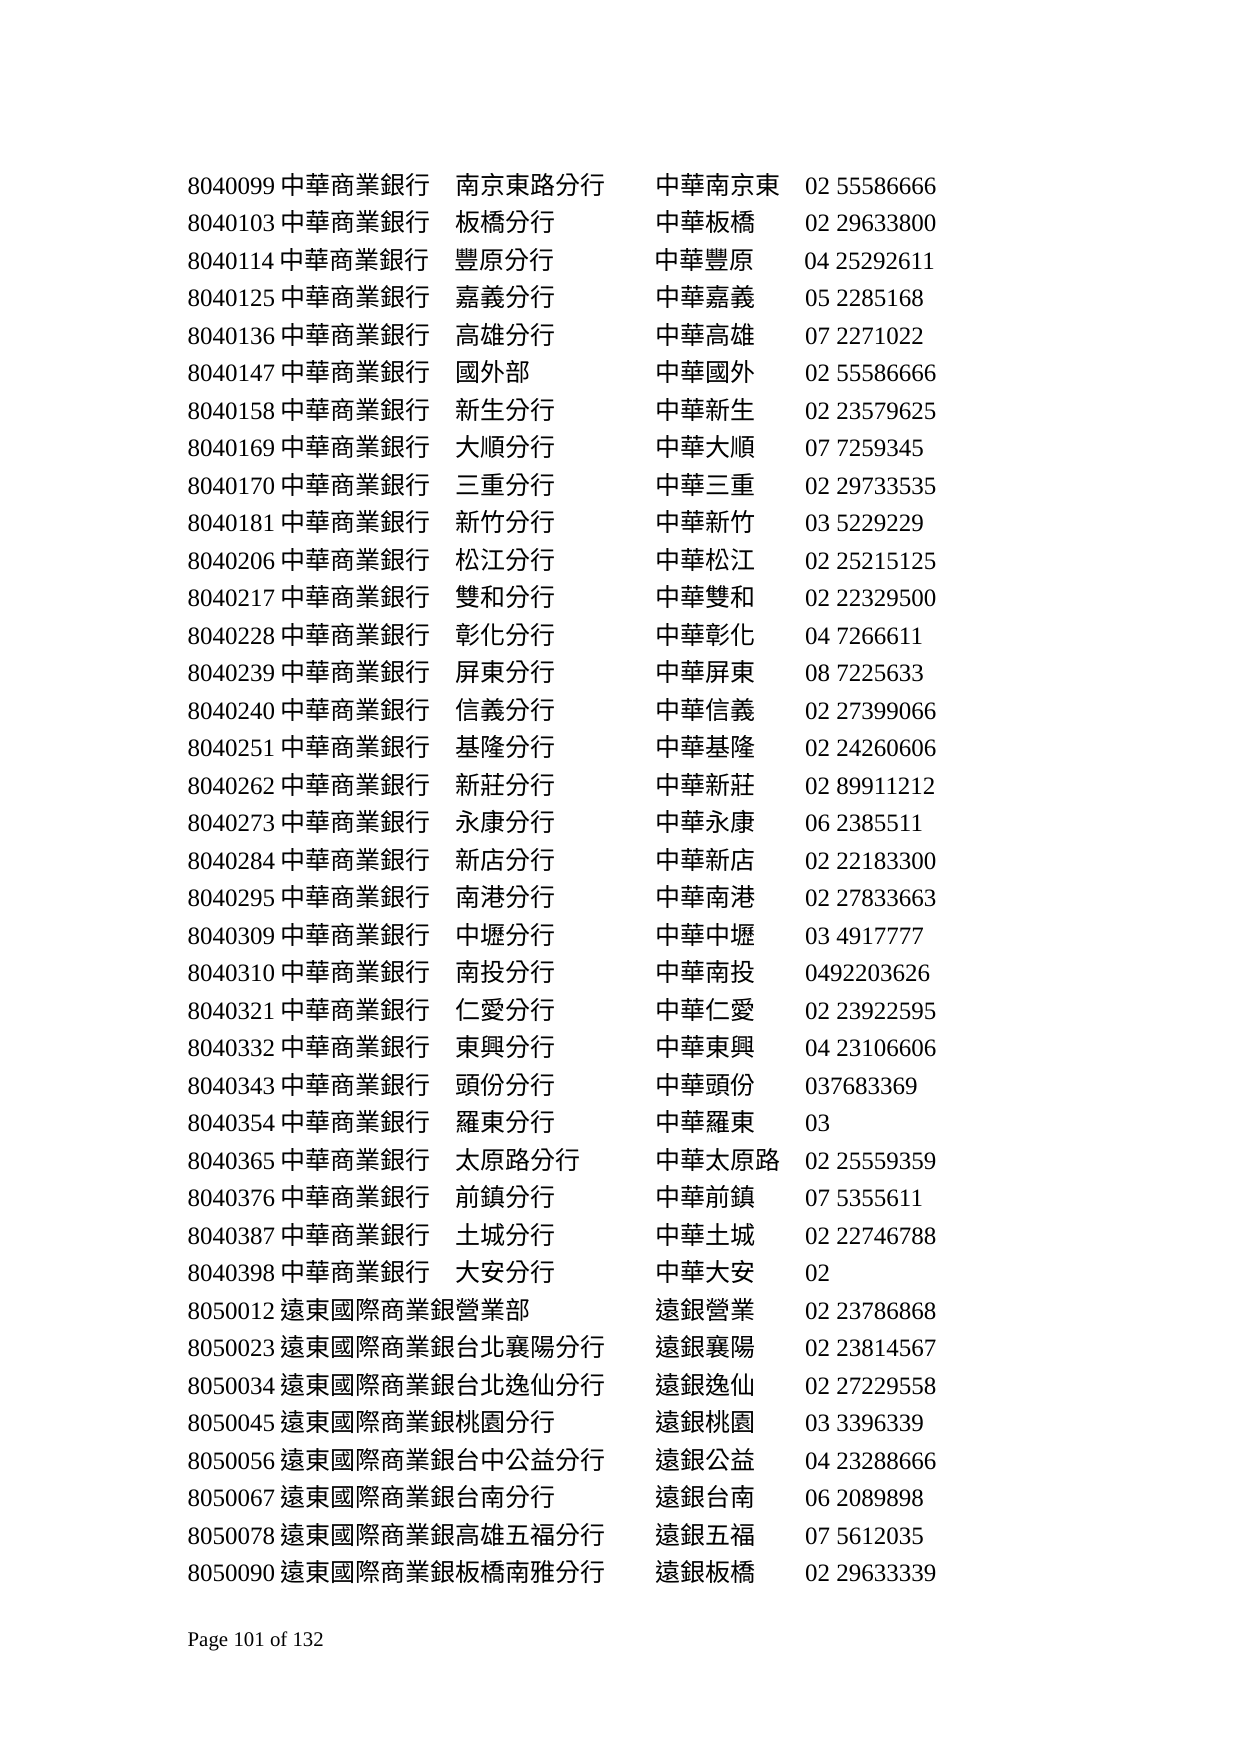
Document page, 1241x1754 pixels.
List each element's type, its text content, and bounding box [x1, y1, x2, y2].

text 8040136中華商業銀行 高雄分行 中華高雄 07 2271022 [187, 314, 1053, 352]
text 8040321中華商業銀行 仁愛分行 中華仁愛 02 23922595 [187, 989, 1053, 1027]
text 8040169中華商業銀行 大順分行 中華大順 07 7259345 [187, 427, 1053, 464]
text 8040147中華商業銀行 國外部 中華國外 02 55586666 [187, 352, 1053, 389]
text 8040206中華商業銀行 松江分行 中華松江 02 25215125 [187, 539, 1053, 577]
text 8050078遠東國際商業銀高雄五福分行 遠銀五福 07 5612035 [187, 1514, 1053, 1552]
text 8040103中華商業銀行 板橋分行 中華板橋 02 29633800 [187, 202, 1053, 239]
text 8040387中華商業銀行 土城分行 中華土城 02 22746788 [187, 1214, 1053, 1252]
text 8050034遠東國際商業銀台北逸仙分行 遠銀逸仙 02 27229558 [187, 1364, 1053, 1402]
text 8040262中華商業銀行 新莊分行 中華新莊 02 89911212 [187, 764, 1053, 802]
text 8040099中華商業銀行 南京東路分行 中華南京東 02 55586666 [187, 164, 1053, 202]
text 8050012遠東國際商業銀營業部 遠銀營業 02 23786868 [187, 1289, 1053, 1327]
text 8040310中華商業銀行 南投分行 中華南投 0492203626 [187, 952, 1053, 989]
text 8040309中華商業銀行 中壢分行 中華中壢 03 4917777 [187, 914, 1053, 952]
text 8040284中華商業銀行 新店分行 中華新店 02 22183300 [187, 839, 1053, 877]
text 8040228中華商業銀行 彰化分行 中華彰化 04 7266611 [187, 614, 1053, 652]
text 8040158中華商業銀行 新生分行 中華新生 02 23579625 [187, 389, 1053, 427]
text 8050023遠東國際商業銀台北襄陽分行 遠銀襄陽 02 23814567 [187, 1327, 1053, 1364]
text 8050090遠東國際商業銀板橋南雅分行 遠銀板橋 02 29633339 [187, 1552, 1053, 1589]
text 8040114中華商業銀行 豐原分行 中華豐原 04 25292611 [187, 239, 1053, 277]
text 8040354中華商業銀行 羅東分行 中華羅東 03 [187, 1102, 1053, 1139]
text 8050045遠東國際商業銀桃園分行 遠銀桃園 03 3396339 [187, 1402, 1053, 1439]
text 8040343中華商業銀行 頭份分行 中華頭份 037683369 [187, 1064, 1053, 1102]
text 8050056遠東國際商業銀台中公益分行 遠銀公益 04 23288666 [187, 1439, 1053, 1477]
text 8040240中華商業銀行 信義分行 中華信義 02 27399066 [187, 689, 1053, 727]
text 8040170中華商業銀行 三重分行 中華三重 02 29733535 [187, 464, 1053, 502]
text 8040295中華商業銀行 南港分行 中華南港 02 27833663 [187, 877, 1053, 914]
text 8040251中華商業銀行 基隆分行 中華基隆 02 24260606 [187, 727, 1053, 764]
text 8040398中華商業銀行 大安分行 中華大安 02 [187, 1252, 1053, 1289]
text 8040273中華商業銀行 永康分行 中華永康 06 2385511 [187, 802, 1053, 839]
text 8050067遠東國際商業銀台南分行 遠銀台南 06 2089898 [187, 1477, 1053, 1514]
text 8040239中華商業銀行 屏東分行 中華屏東 08 7225633 [187, 652, 1053, 689]
text 8040376中華商業銀行 前鎮分行 中華前鎮 07 5355611 [187, 1177, 1053, 1214]
text 8040217中華商業銀行 雙和分行 中華雙和 02 22329500 [187, 577, 1053, 614]
text 8040125中華商業銀行 嘉義分行 中華嘉義 05 2285168 [187, 277, 1053, 314]
text 8040332中華商業銀行 東興分行 中華東興 04 23106606 [187, 1027, 1053, 1064]
text 8040181中華商業銀行 新竹分行 中華新竹 03 5229229 [187, 502, 1053, 539]
text 8040365中華商業銀行 太原路分行 中華太原路 02 25559359 [187, 1139, 1053, 1177]
